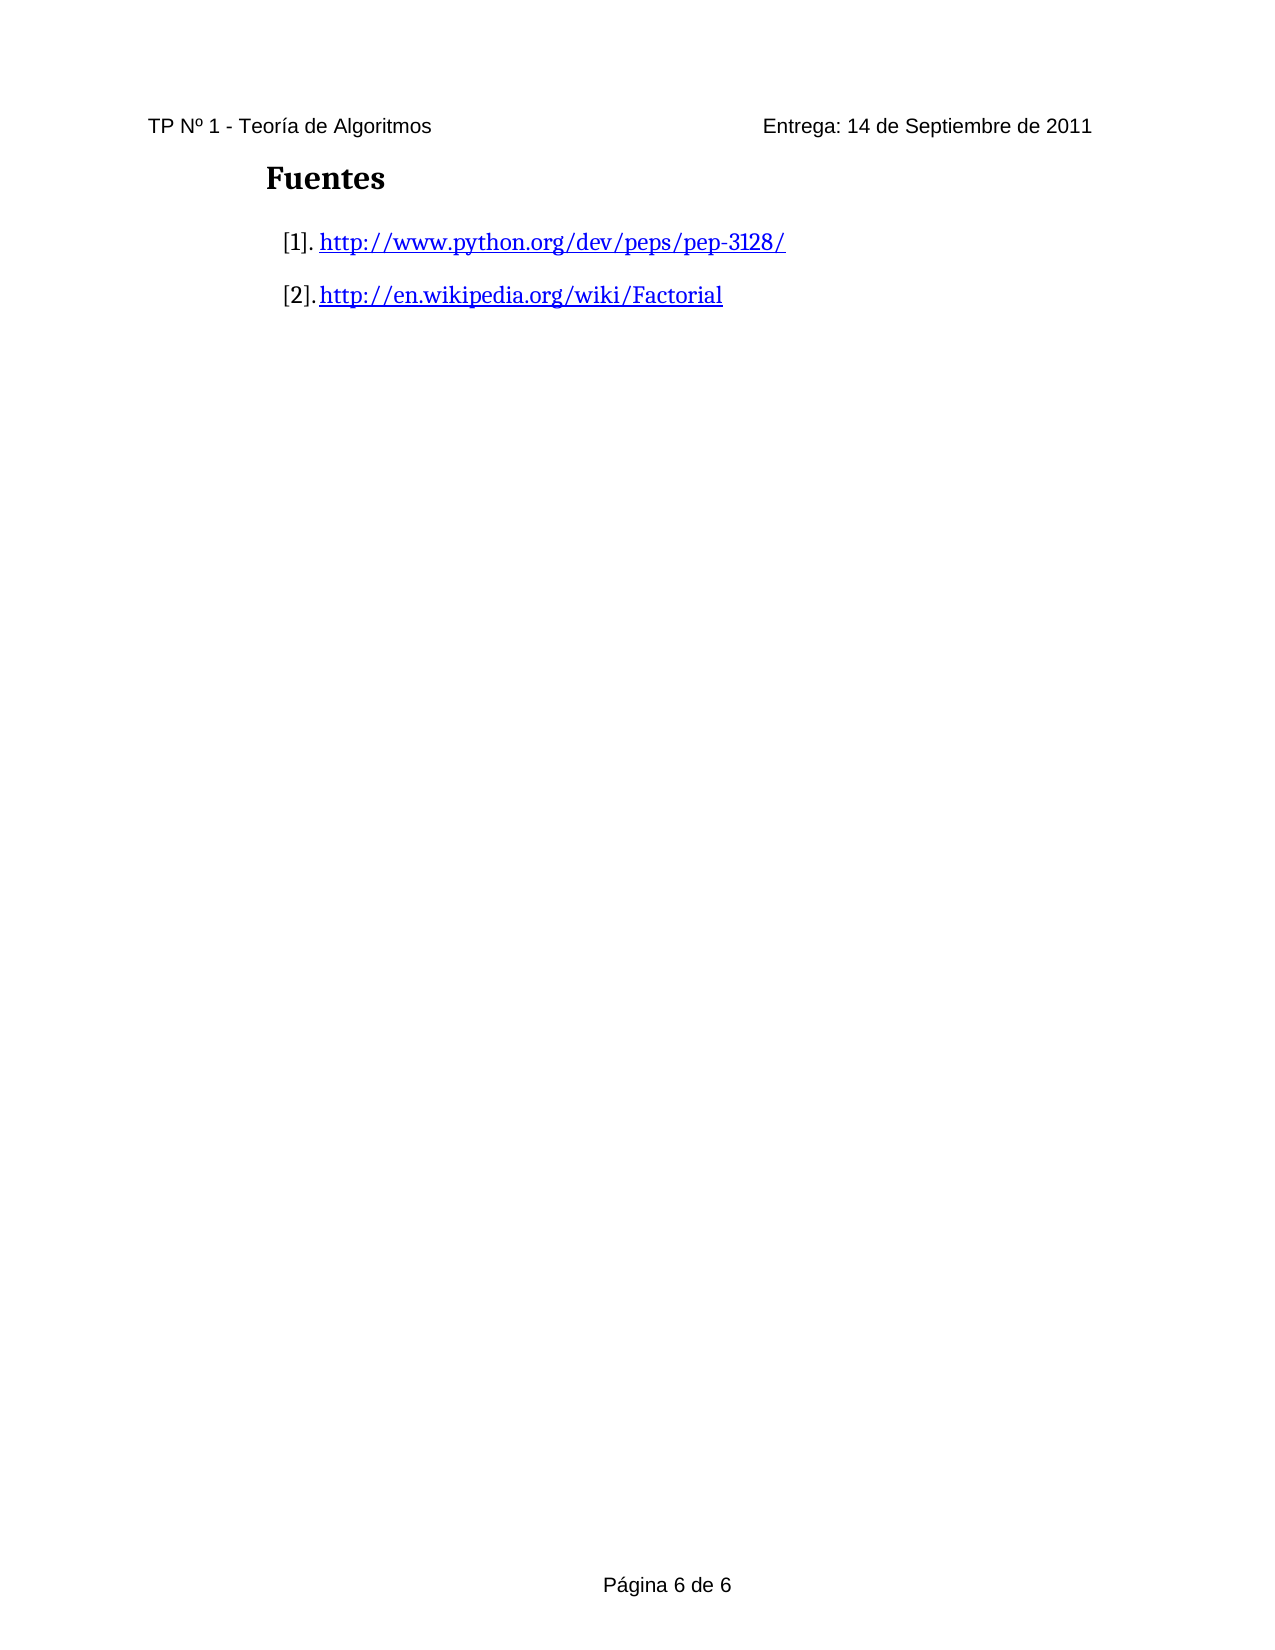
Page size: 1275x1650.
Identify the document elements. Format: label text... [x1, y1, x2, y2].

list http://www.python.org/dev/peps/pep-3128/ [282, 227, 1127, 256]
subtitle Fuentes [266, 159, 1127, 198]
list http://en.wikipedia.org/wiki/Factorial [282, 281, 1127, 310]
